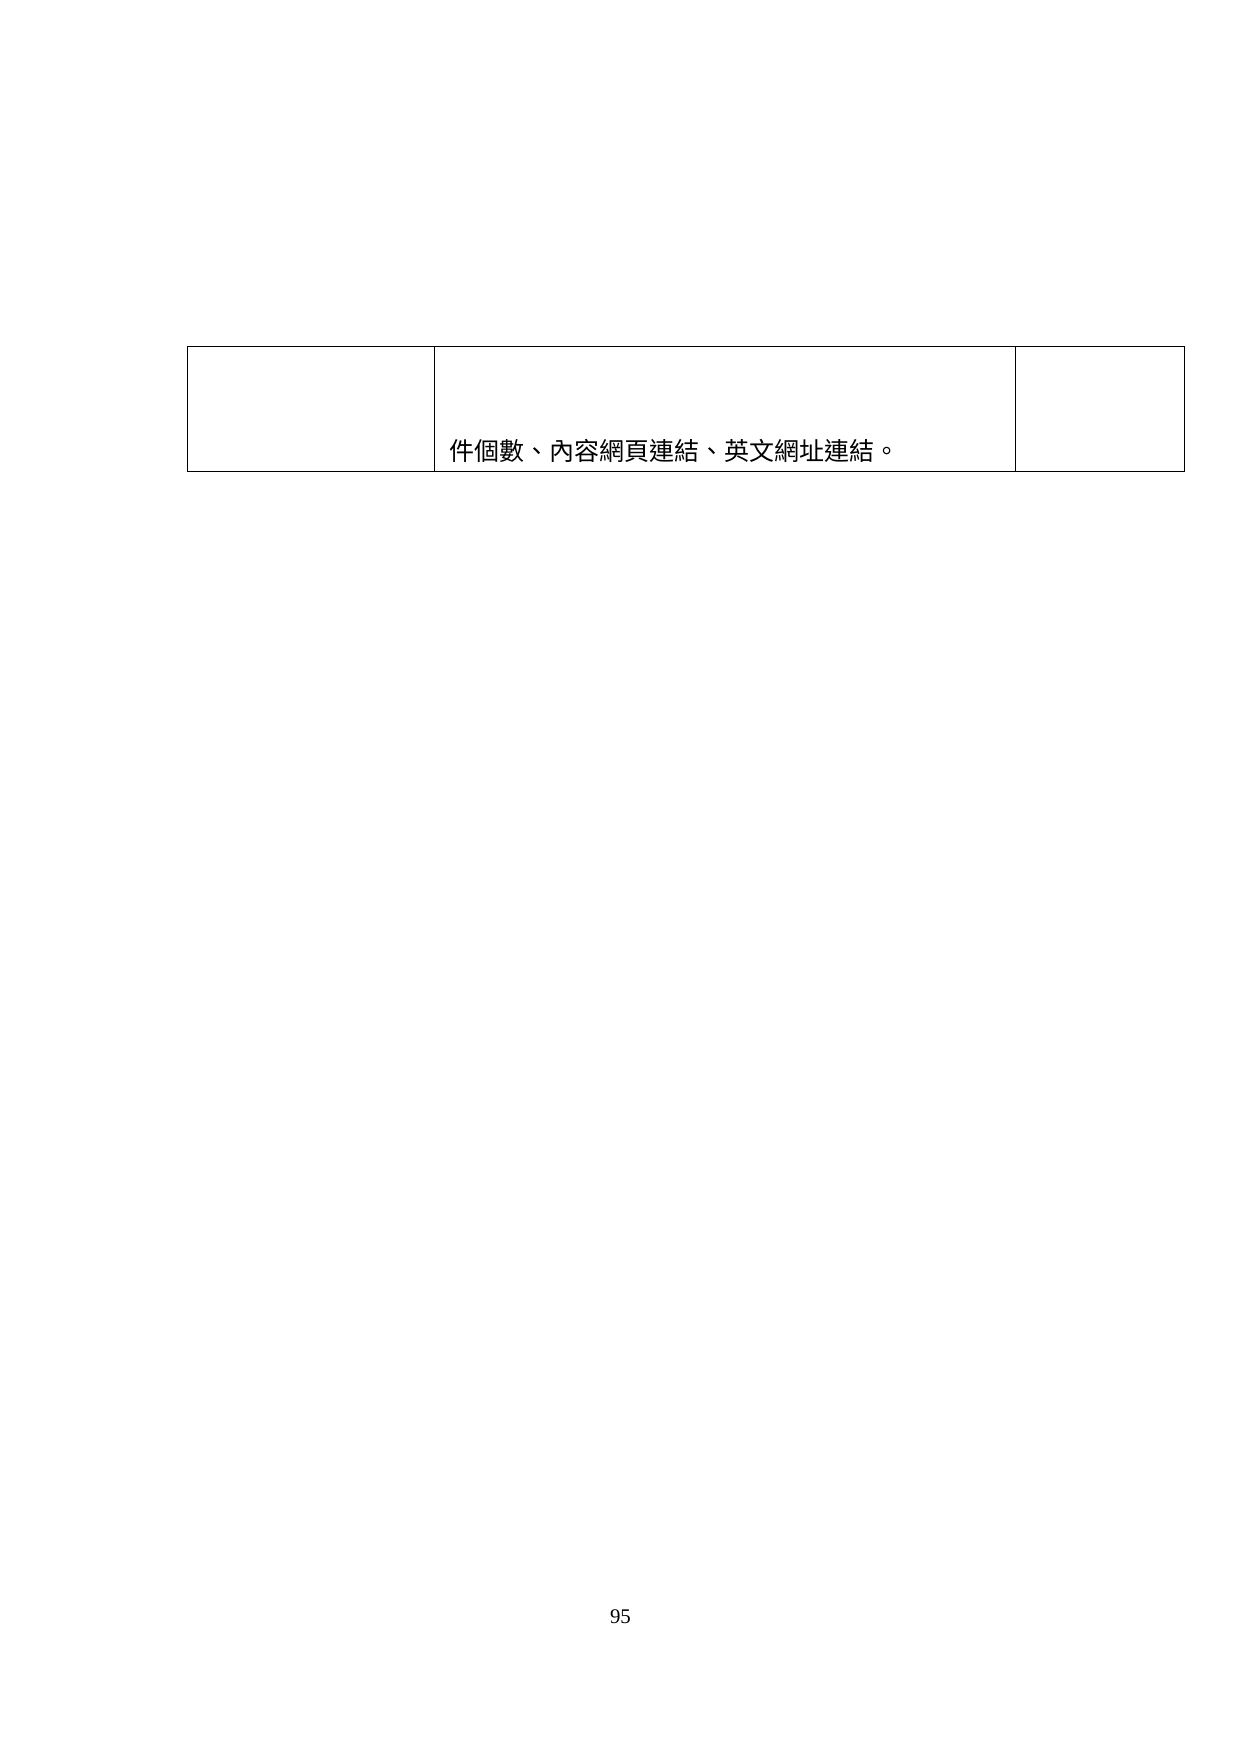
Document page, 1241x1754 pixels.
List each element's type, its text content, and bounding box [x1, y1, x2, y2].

table_cell [1016, 347, 1184, 471]
table_cell [188, 347, 434, 471]
table_cell 件個數、內容網頁連結、英文網址連結。 [435, 347, 1015, 471]
